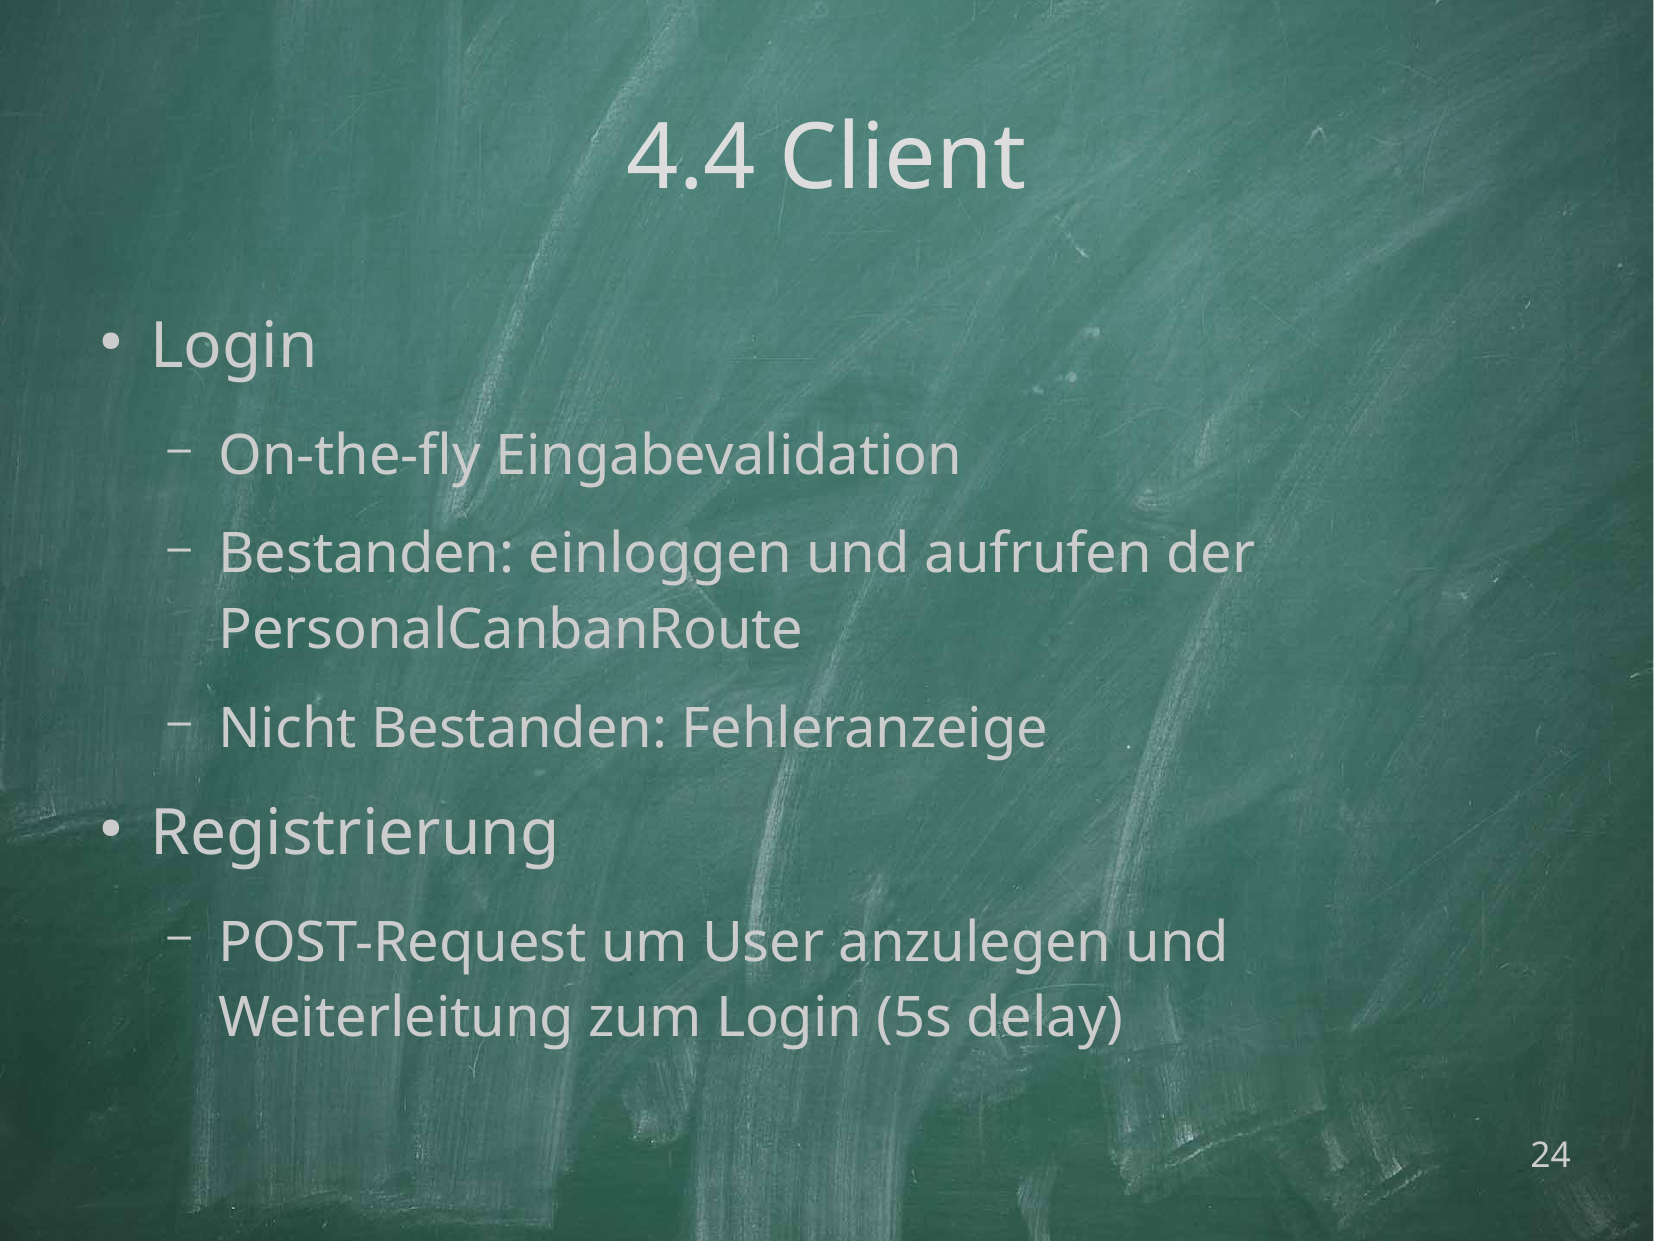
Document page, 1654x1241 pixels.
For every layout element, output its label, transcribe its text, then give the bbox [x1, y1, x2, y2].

list Login On-the-fly Eingabevalidation Bestanden: einloggen und aufrufen der PersonalCanbanRoute Nicht Bestanden: Fehleranzeige Registrierung POST-Request um User anzulegen und Weiterleitung zum Login (5s delay) [82, 299, 1571, 1063]
title 4.4 Client [82, 49, 1571, 257]
picture [0, 0, 1654, 1241]
